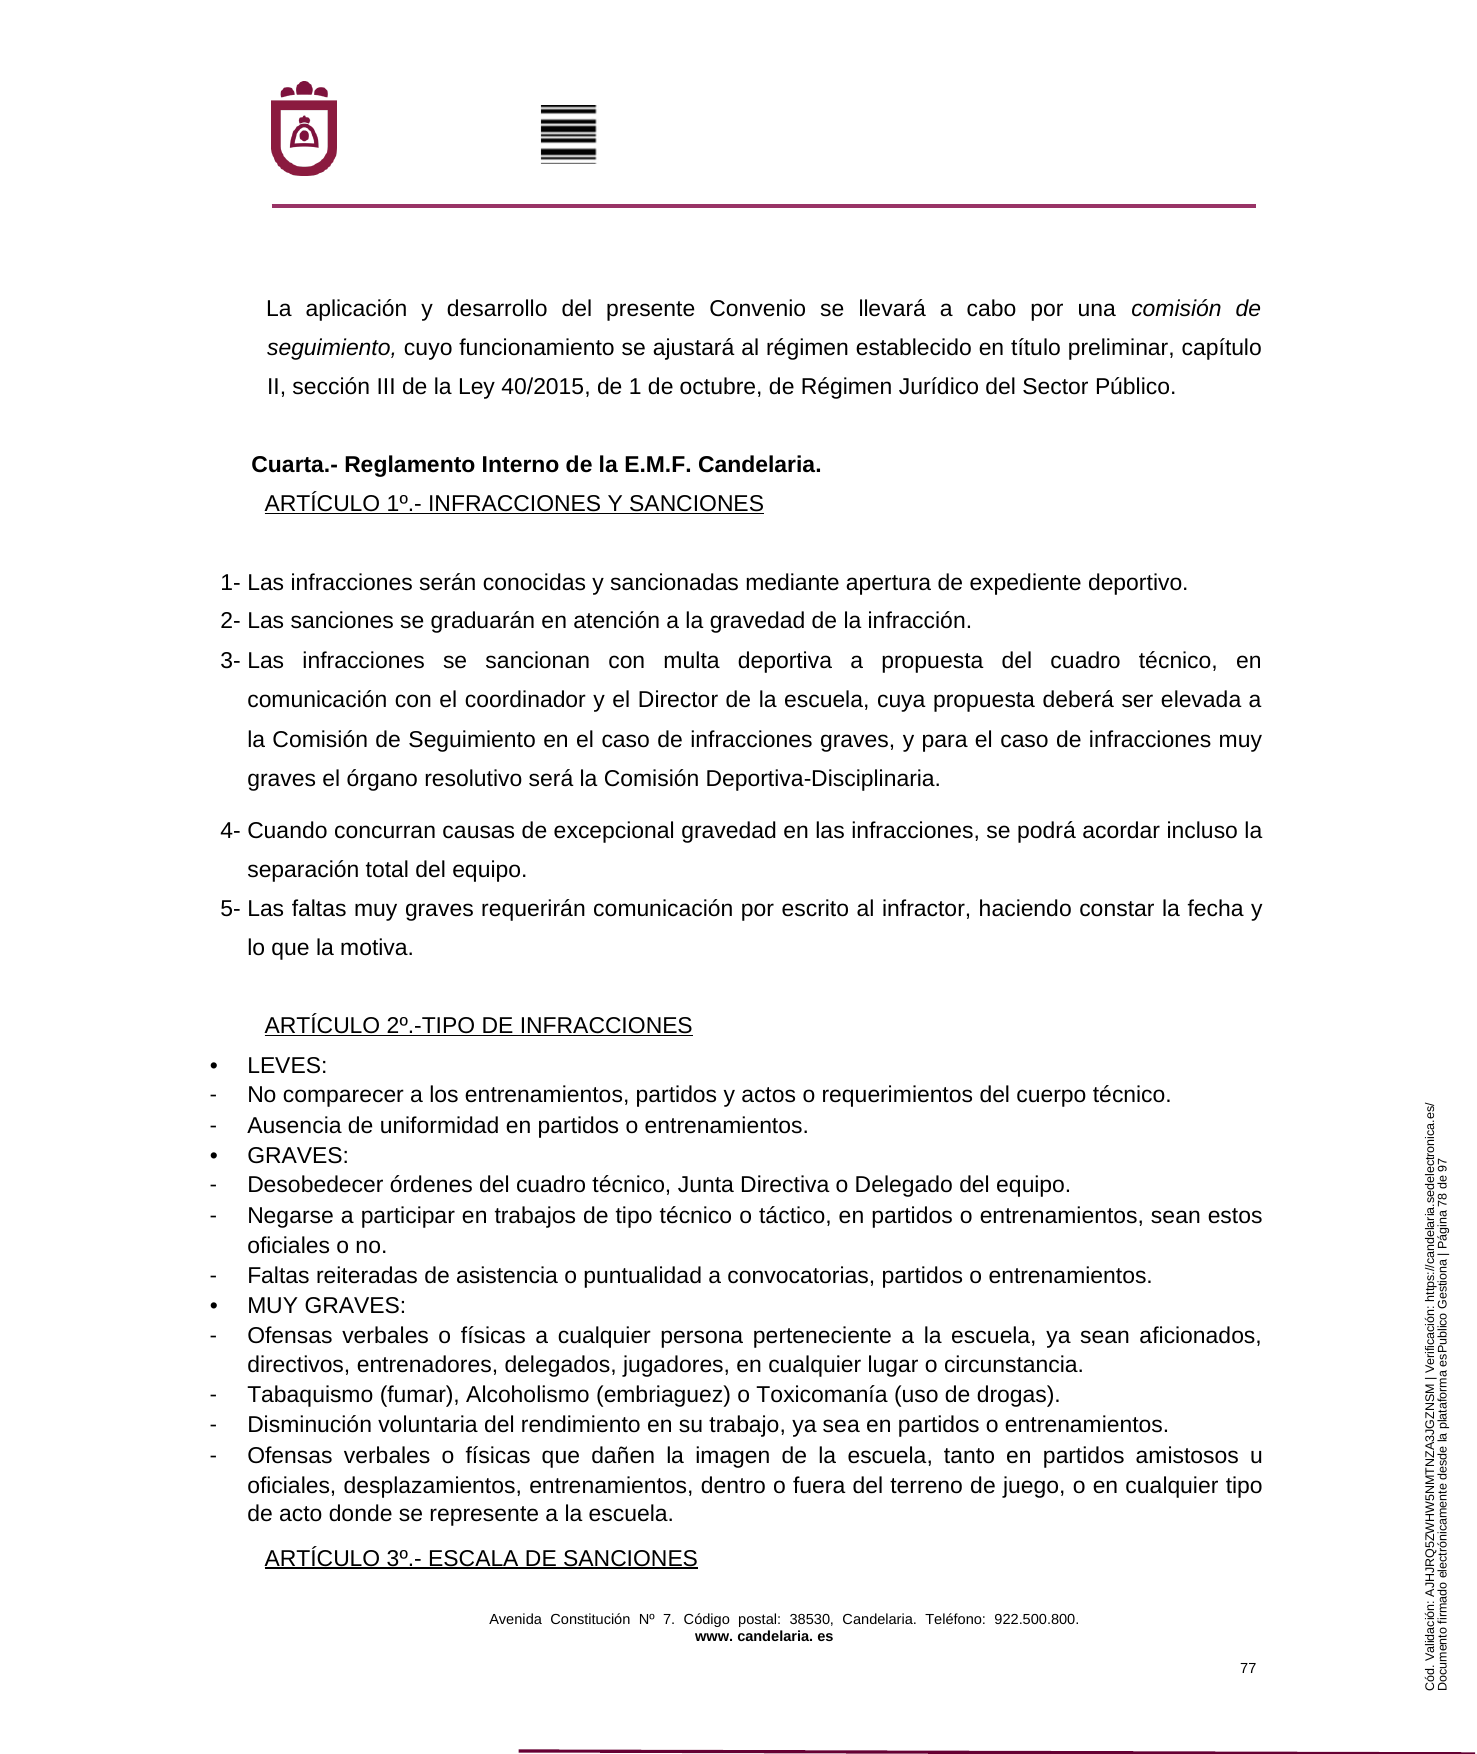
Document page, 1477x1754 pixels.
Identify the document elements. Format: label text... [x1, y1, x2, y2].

list Faltas reiteradas de asistencia o puntualidad a convocatorias, partidos o entrenamientos. [209, 1261, 1263, 1289]
list LEVES: [209, 1052, 1263, 1078]
list GRAVES: [209, 1142, 1263, 1168]
text ARTÍCULO 3º.- ESCALA DE SANCIONES [264, 1544, 1270, 1571]
list Las sanciones se graduarán en atención a la gravedad de la infracción. [220, 607, 1263, 634]
text ARTÍCULO 2º.-TIPO DE INFRACCIONES [264, 1012, 1270, 1039]
text La aplicación y desarrollo del presente Convenio se llevará a cabo por una comisión de seguimiento, cuyo funcionamiento se ajustará al régimen establecido en título preliminar, capítulo II, sección III de la Ley 40/2015, de 1 de octubre, de Régimen Jurídico del Sector Público. [266, 295, 1263, 399]
list Desobedecer órdenes del cuadro técnico, Junta Directiva o Delegado del equipo. [209, 1170, 1263, 1198]
list MUY GRAVES: [209, 1292, 1263, 1319]
list Cuando concurran causas de excepcional gravedad en las infracciones, se podrá acordar incluso la separación total del equipo. [220, 817, 1263, 882]
text Cuarta.- Reglamento Interno de la E.M.F. Candelaria. [251, 451, 1264, 478]
list Negarse a participar en trabajos de tipo técnico o táctico, en partidos o entrenamientos, sean estos oficiales o no. [209, 1201, 1263, 1258]
list No comparecer a los entrenamientos, partidos y actos o requerimientos del cuerpo técnico. [209, 1080, 1263, 1108]
list Las infracciones se sancionan con multa deportiva a propuesta del cuadro técnico, en comunicación con el coordinador y el Director de la escuela, cuya propuesta deberá ser elevada a la Comisión de Seguimiento en el caso de infracciones graves, y para el caso de infracciones muy graves el órgano resolutivo será la Comisión Deportiva-Disciplinaria. [220, 647, 1263, 791]
list Las infracciones serán conocidas y sancionadas mediante apertura de expediente deportivo. [220, 568, 1263, 595]
text ARTÍCULO 1º.- INFRACCIONES Y SANCIONES [264, 490, 1270, 517]
list Ausencia de uniformidad en partidos o entrenamientos. [209, 1112, 1263, 1139]
list Ofensas verbales o físicas a cualquier persona perteneciente a la escuela, ya sean aficionados, directivos, entrenadores, delegados, jugadores, en cualquier lugar o circunstancia. [209, 1321, 1263, 1377]
list Tabaquismo (fumar), Alcoholismo (embriaguez) o Toxicomanía (uso de drogas). [209, 1380, 1263, 1408]
list Ofensas verbales o físicas que dañen la imagen de la escuela, tanto en partidos amistosos u oficiales, desplazamientos, entrenamientos, dentro o fuera del terreno de juego, o en cualquier tipo de acto donde se represente a la escuela. [209, 1442, 1263, 1526]
list Disminución voluntaria del rendimiento en su trabajo, ya sea en partidos o entrenamientos. [209, 1410, 1263, 1438]
list Las faltas muy graves requerirán comunicación por escrito al infractor, haciendo constar la fecha y lo que la motiva. [220, 895, 1263, 960]
